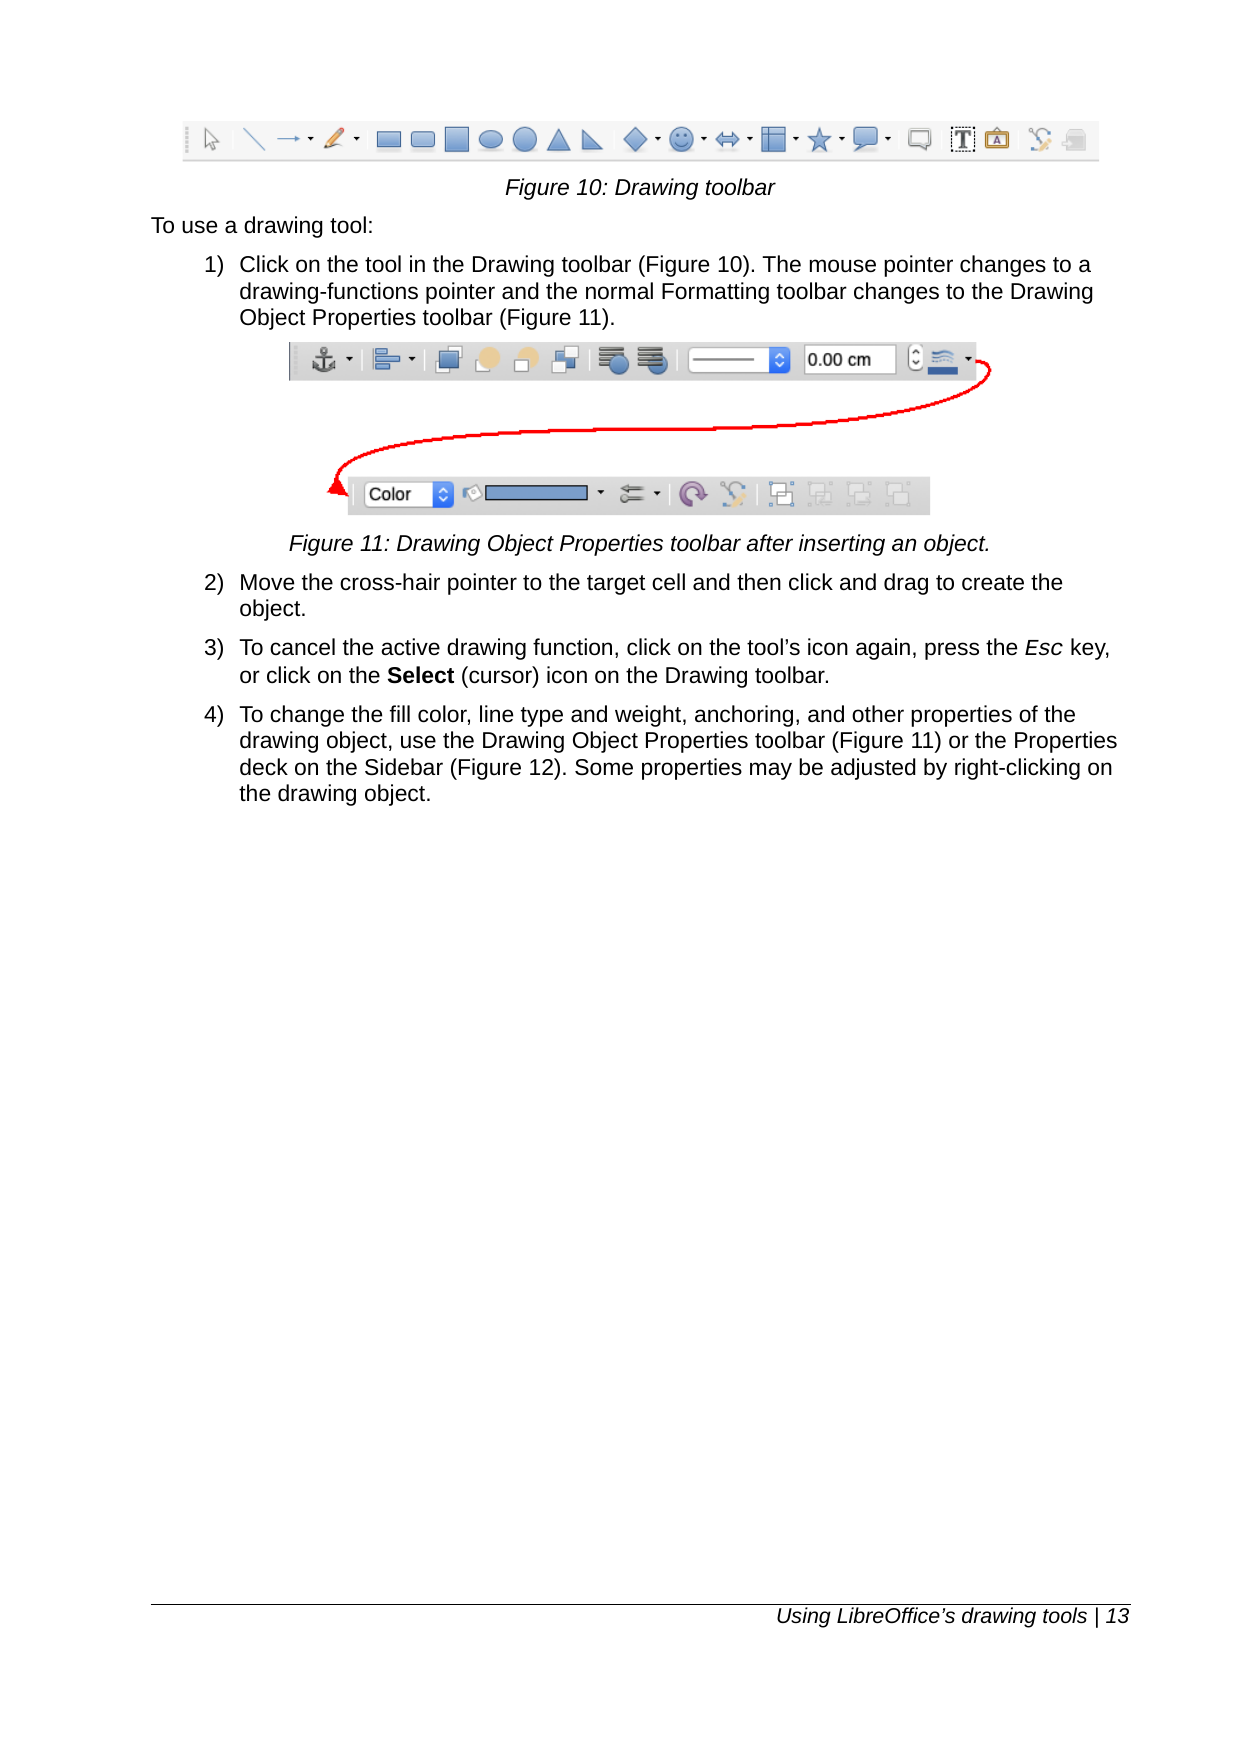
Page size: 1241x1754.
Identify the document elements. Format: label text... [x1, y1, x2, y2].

picture [182, 121, 1100, 162]
text Figure 11: Drawing Object Properties toolbar after inserting an object. [288, 530, 993, 556]
list To cancel the active drawing function, click on the tool’s icon again, press the Esc key, or click on the Select (cursor) icon on the Drawing toolbar. [224, 634, 1131, 689]
list Click on the tool in the Drawing toolbar (Figure 10). The mouse pointer changes to a drawing-functions pointer and the normal Formatting toolbar changes to the Drawing Object Properties toolbar (Figure 11). [224, 251, 1131, 330]
picture [289, 342, 993, 518]
list To change the fill color, line type and weight, anchoring, and other properties of the drawing object, use the Drawing Object Properties toolbar (Figure 11) or the Properties deck on the Sidebar (Figure 12). Some properties may be adjusted by right-clicking on the drawing object. [224, 701, 1131, 807]
list Move the cross-hair pointer to the target cell and then click and drag to create the object. [224, 569, 1131, 621]
list To use a drawing tool: [151, 212, 1131, 239]
text Figure 10: Drawing toolbar [182, 174, 1099, 200]
